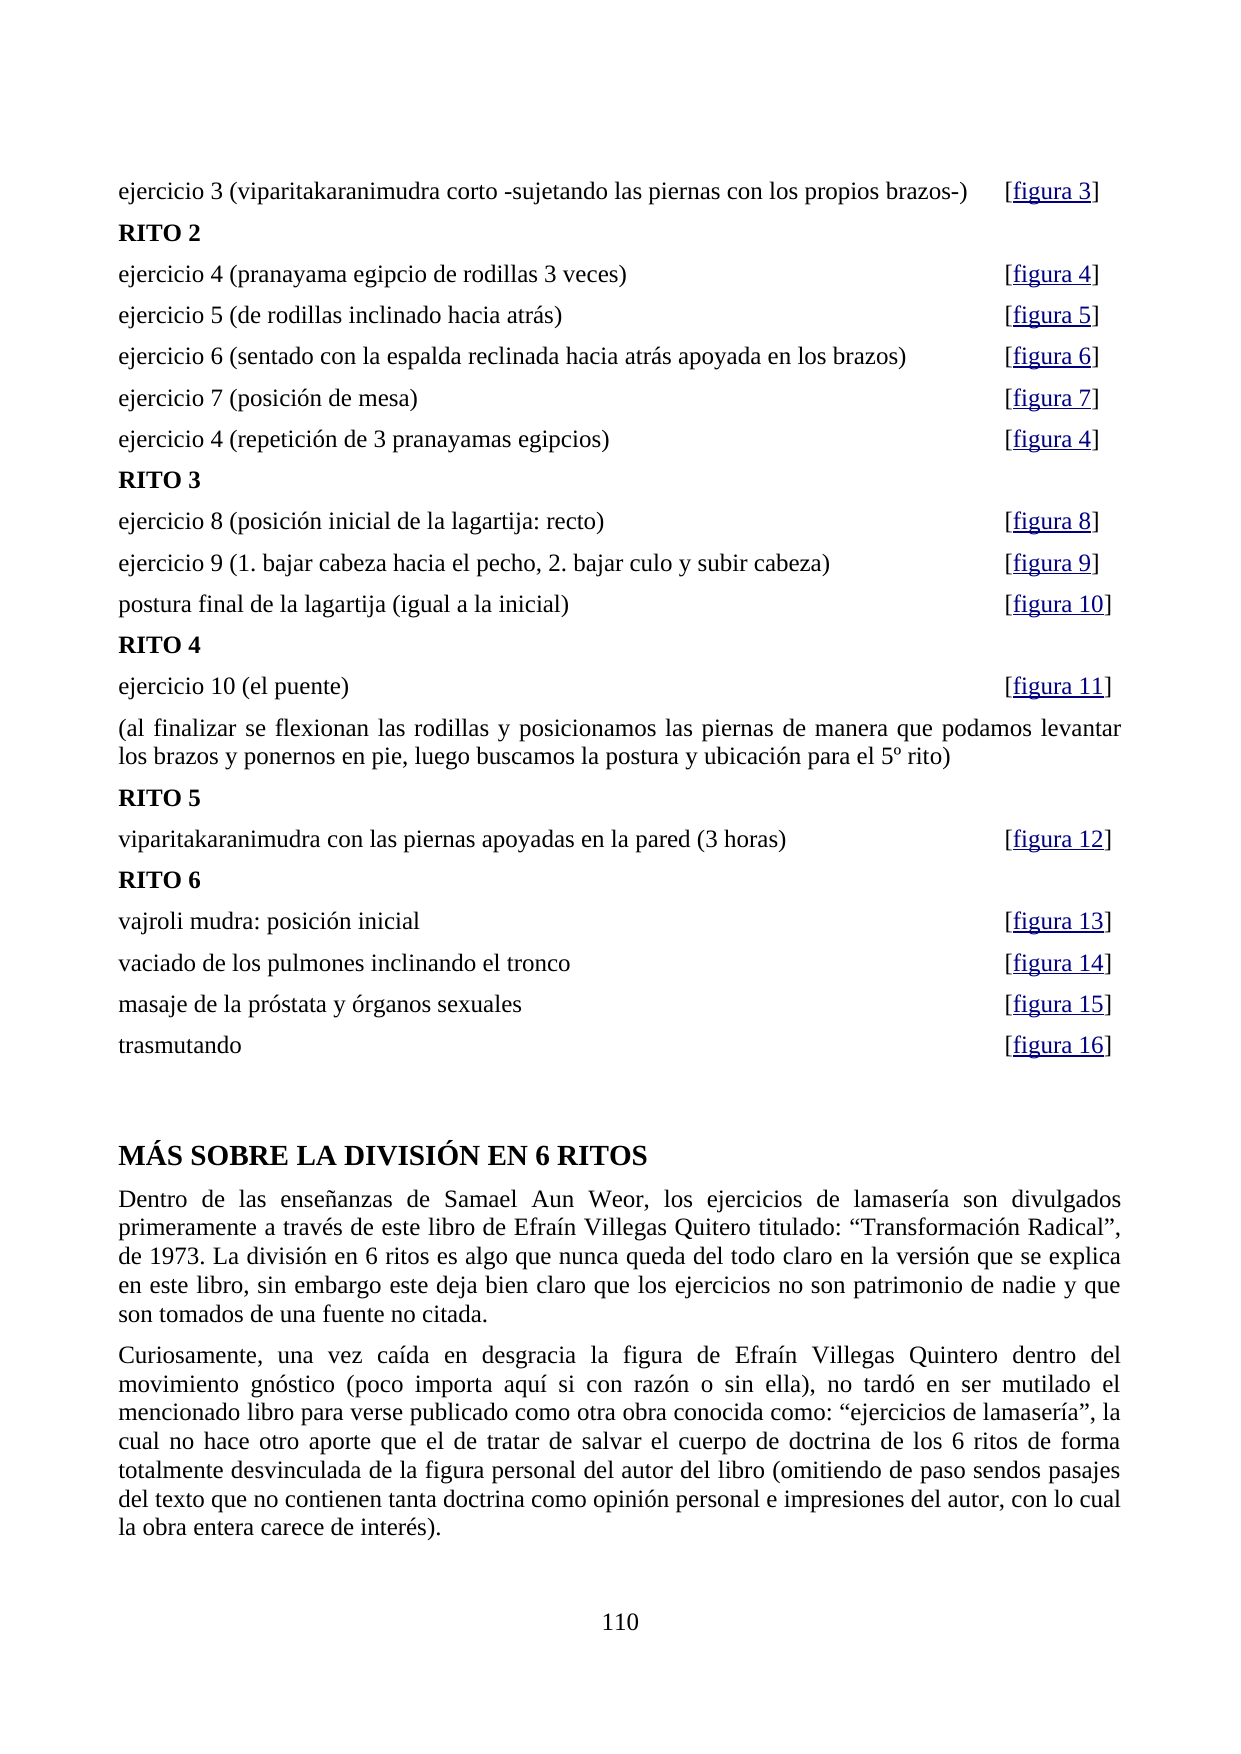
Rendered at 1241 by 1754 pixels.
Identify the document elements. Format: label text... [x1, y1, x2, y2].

text vaciado de los pulmones inclinando el tronco [figura 14] [118, 948, 1122, 976]
text ejercicio 4 (repetición de 3 pranayamas egipcios) [figura 4] [118, 424, 1122, 453]
text ejercicio 4 (pranayama egipcio de rodillas 3 veces) [figura 4] [118, 259, 1122, 288]
text ejercicio 9 (1. bajar cabeza hacia el pecho, 2. bajar culo y subir cabeza) [figura 9] [118, 548, 1122, 576]
text trasmutando [figura 16] [118, 1030, 1122, 1059]
text RITO 6 [118, 865, 1122, 894]
text ejercicio 8 (posición inicial de la lagartija: recto) [figura 8] [118, 506, 1122, 535]
text viparitakaranimudra con las piernas apoyadas en la pared (3 horas) [figura 12] [118, 824, 1122, 853]
text postura final de la lagartija (igual a la inicial) [figura 10] [118, 589, 1122, 618]
text Curiosamente, una vez caída en desgracia la figura de Efraín Villegas Quintero dentro del movimiento gnóstico (poco importa aquí si con razón o sin ella), no tardó en ser mutilado el mencionado libro para verse publicado como otra obra conocida como: “ejercicios de lamasería”, la cual no hace otro aporte que el de tratar de salvar el cuerpo de doctrina de los 6 ritos de forma totalmente desvinculada de la figura personal del autor del libro (omitiendo de paso sendos pasajes del texto que no contienen tanta doctrina como opinión personal e impresiones del autor, con lo cual la obra entera carece de interés). [118, 1340, 1122, 1541]
text ejercicio 3 (viparitakaranimudra corto -sujetando las piernas con los propios brazos-) [figura 3] [118, 176, 1122, 205]
text ejercicio 10 (el puente) [figura 11] [118, 671, 1122, 700]
text RITO 5 [118, 783, 1122, 811]
text ejercicio 5 (de rodillas inclinado hacia atrás) [figura 5] [118, 300, 1122, 329]
text ejercicio 7 (posición de mesa) [figura 7] [118, 383, 1122, 411]
text RITO 4 [118, 630, 1122, 659]
text RITO 3 [118, 465, 1122, 494]
text Dentro de las enseñanzas de Samael Aun Weor, los ejercicios de lamasería son divulgados primeramente a través de este libro de Efraín Villegas Quitero titulado: “Transformación Radical”, de 1973. La división en 6 ritos es algo que nunca queda del todo claro en la versión que se explica en este libro, sin embargo este deja bien claro que los ejercicios no son patrimonio de nadie y que son tomados de una fuente no citada. [118, 1184, 1122, 1327]
text vajroli mudra: posición inicial [figura 13] [118, 906, 1122, 935]
subtitle MÁS SOBRE LA DIVISIÓN EN 6 RITOS [118, 1138, 1122, 1171]
text RITO 2 [118, 218, 1122, 246]
text (al finalizar se flexionan las rodillas y posicionamos las piernas de manera que podamos levantar los brazos y ponernos en pie, luego buscamos la postura y ubicación para el 5º rito) [118, 713, 1122, 770]
text ejercicio 6 (sentado con la espalda reclinada hacia atrás apoyada en los brazos) [figura 6] [118, 341, 1122, 370]
text masaje de la próstata y órganos sexuales [figura 15] [118, 989, 1122, 1018]
